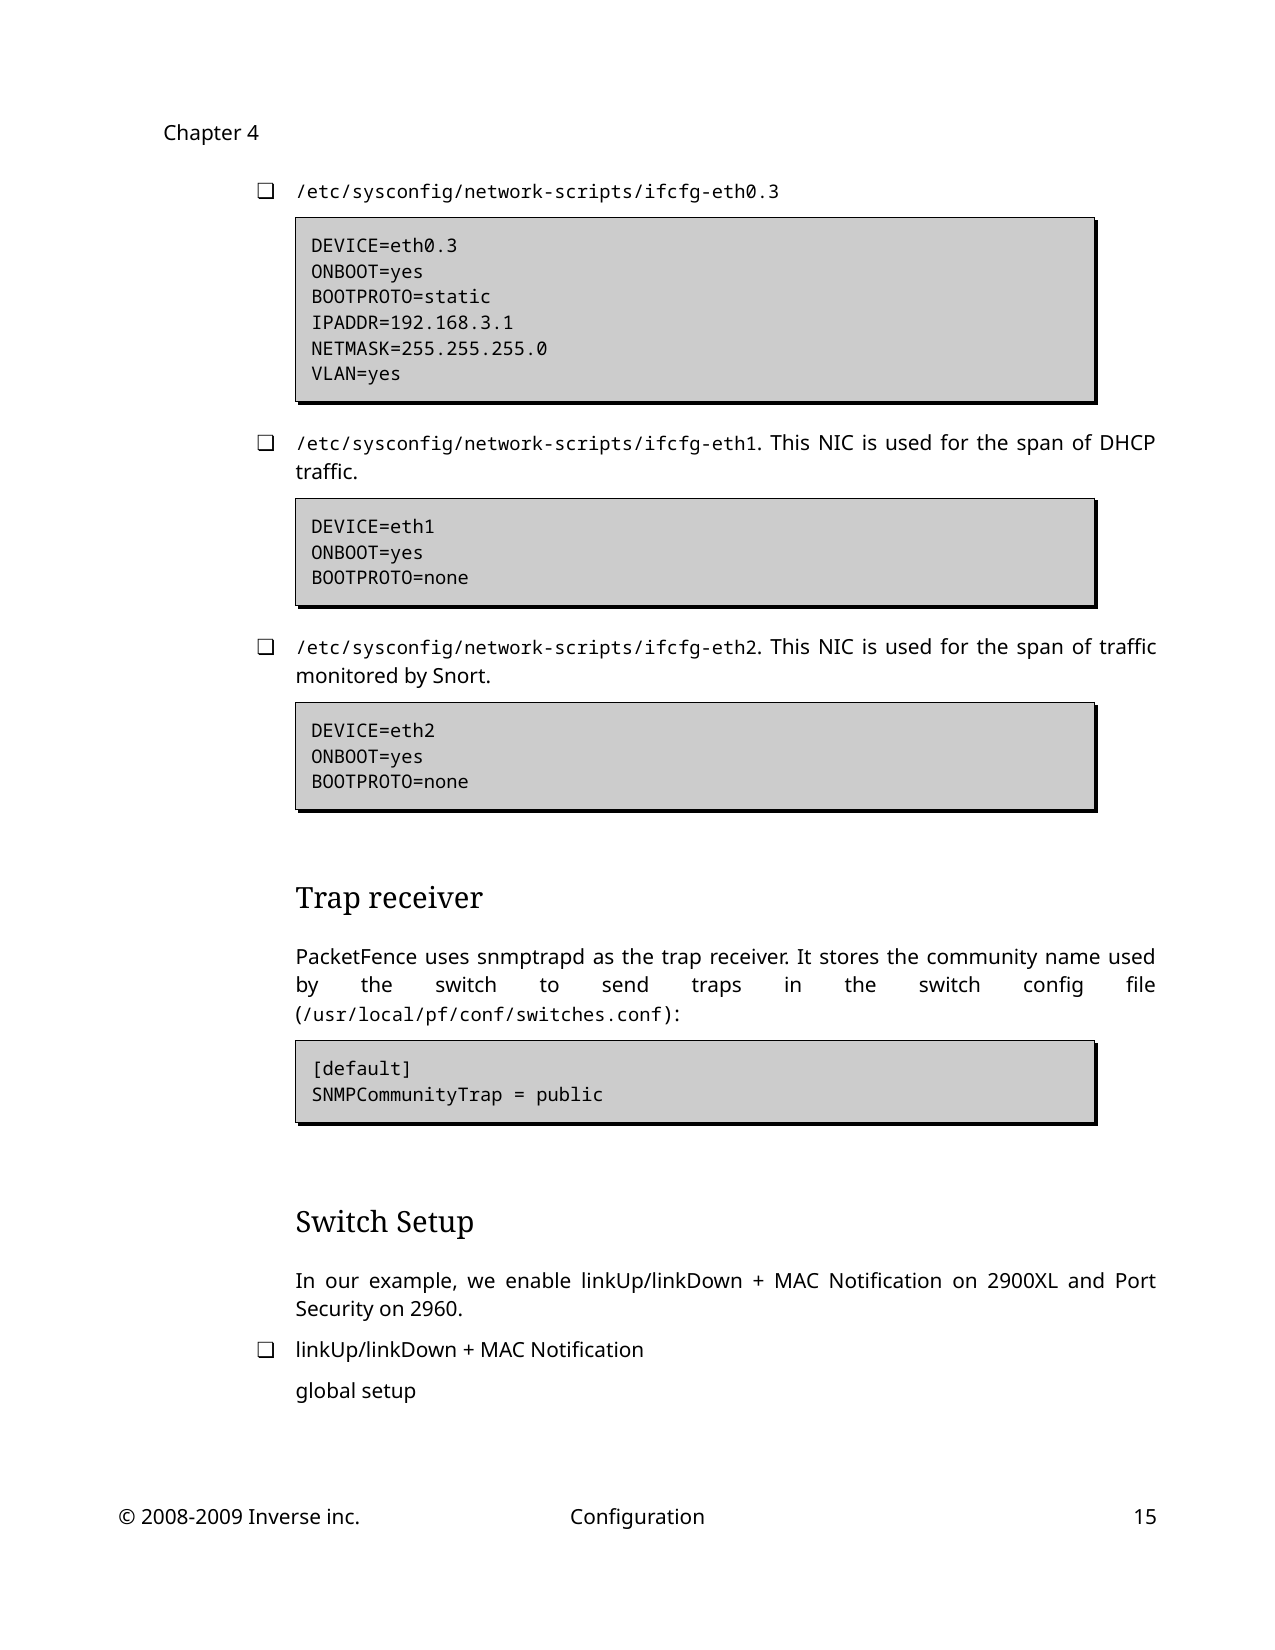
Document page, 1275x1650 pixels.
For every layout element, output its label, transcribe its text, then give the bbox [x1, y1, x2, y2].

list ❏ linkUp/linkDown + MAC Notification [256, 1335, 1157, 1363]
list ❏ /etc/sysconfig/network-scripts/ifcfg-eth2. This NIC is used for the span of traffic monitored by Snort. [256, 632, 1157, 689]
subtitle Switch Setup [295, 1201, 1157, 1241]
text global setup [295, 1376, 1157, 1404]
text In our example, we enable linkUp/linkDown + MAC Notification on 2900XL and Port Security on 2960. [295, 1266, 1157, 1323]
list ❏ /etc/sysconfig/network-scripts/ifcfg-eth0.3 [256, 176, 1157, 204]
text DEVICE=eth0.3 ONBOOT=yes BOOTPROTO=static IPADDR=192.168.3.1 NETMASK=255.255.255.0 VLAN=yes [296, 218, 1094, 401]
text DEVICE=eth1 ONBOOT=yes BOOTPROTO=none [296, 499, 1094, 605]
subtitle Trap receiver [295, 878, 1157, 917]
text PacketFence uses snmptrapd as the trap receiver. It stores the community name used by the switch to send traps in the switch config file (/usr/local/pf/conf/switches.conf): [295, 942, 1157, 1027]
text [default] SNMPCommunityTrap = public [296, 1041, 1094, 1122]
list ❏ /etc/sysconfig/network-scripts/ifcfg-eth1. This NIC is used for the span of DHCP traffic. [256, 428, 1157, 485]
text DEVICE=eth2 ONBOOT=yes BOOTPROTO=none [296, 703, 1094, 809]
